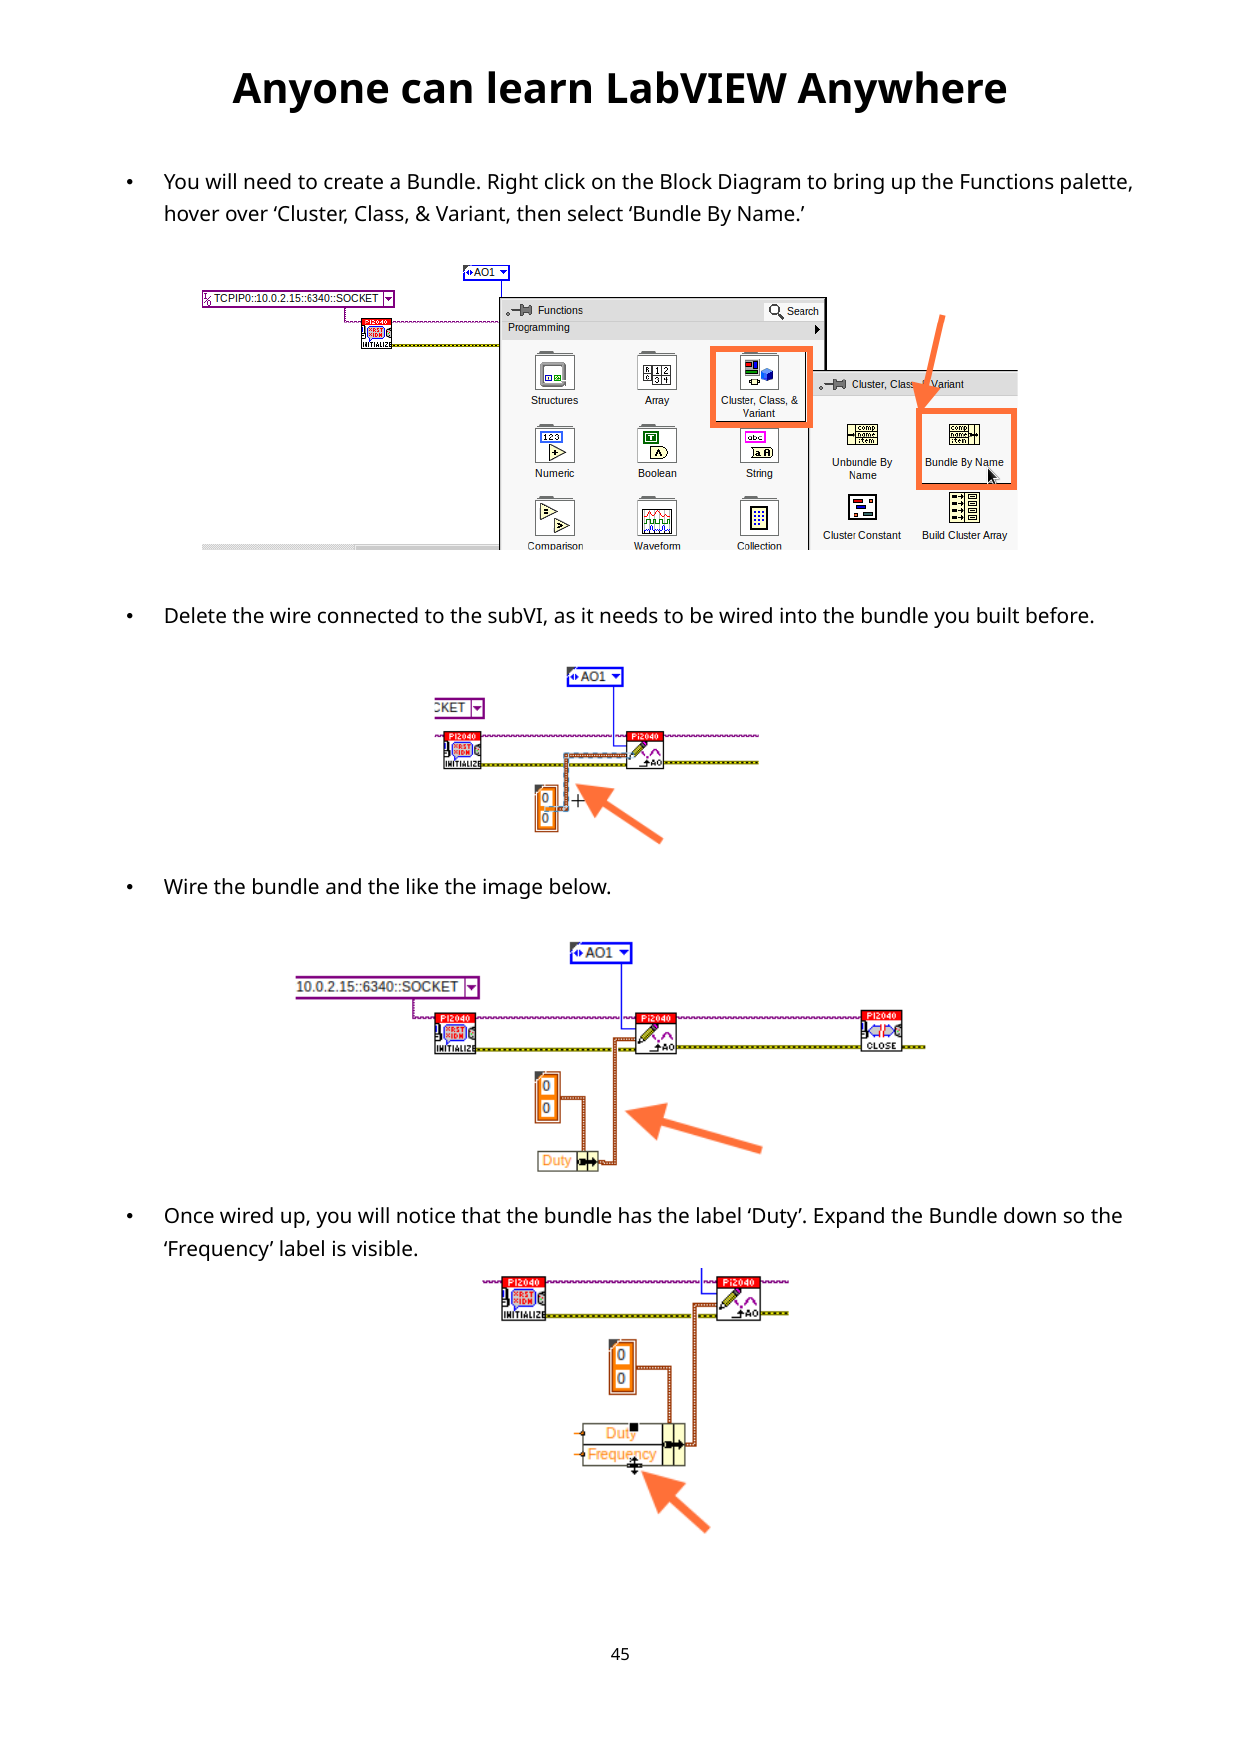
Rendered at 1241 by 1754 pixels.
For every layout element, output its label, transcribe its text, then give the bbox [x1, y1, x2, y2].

list Wire the bundle and the like the image below. [126, 868, 1152, 900]
picture [295, 927, 926, 1198]
list Delete the wire connected to the subVI, as it needs to be wired into the bundle you built before. [126, 601, 1152, 629]
list Once wired up, you will notice that the bundle has the label ‘Duty’. Expand the Bundle down so the ‘Frequency’ label is visible. [126, 919, 1152, 1263]
picture [434, 631, 759, 868]
list You will need to create a Bundle. Right click on the Block Diagram to bring up the Functions palette, hover over ‘Cluster, Class, & Variant, then select ‘Bundle By Name.’ [126, 167, 1152, 228]
picture [482, 1268, 789, 1542]
picture [202, 247, 1018, 550]
